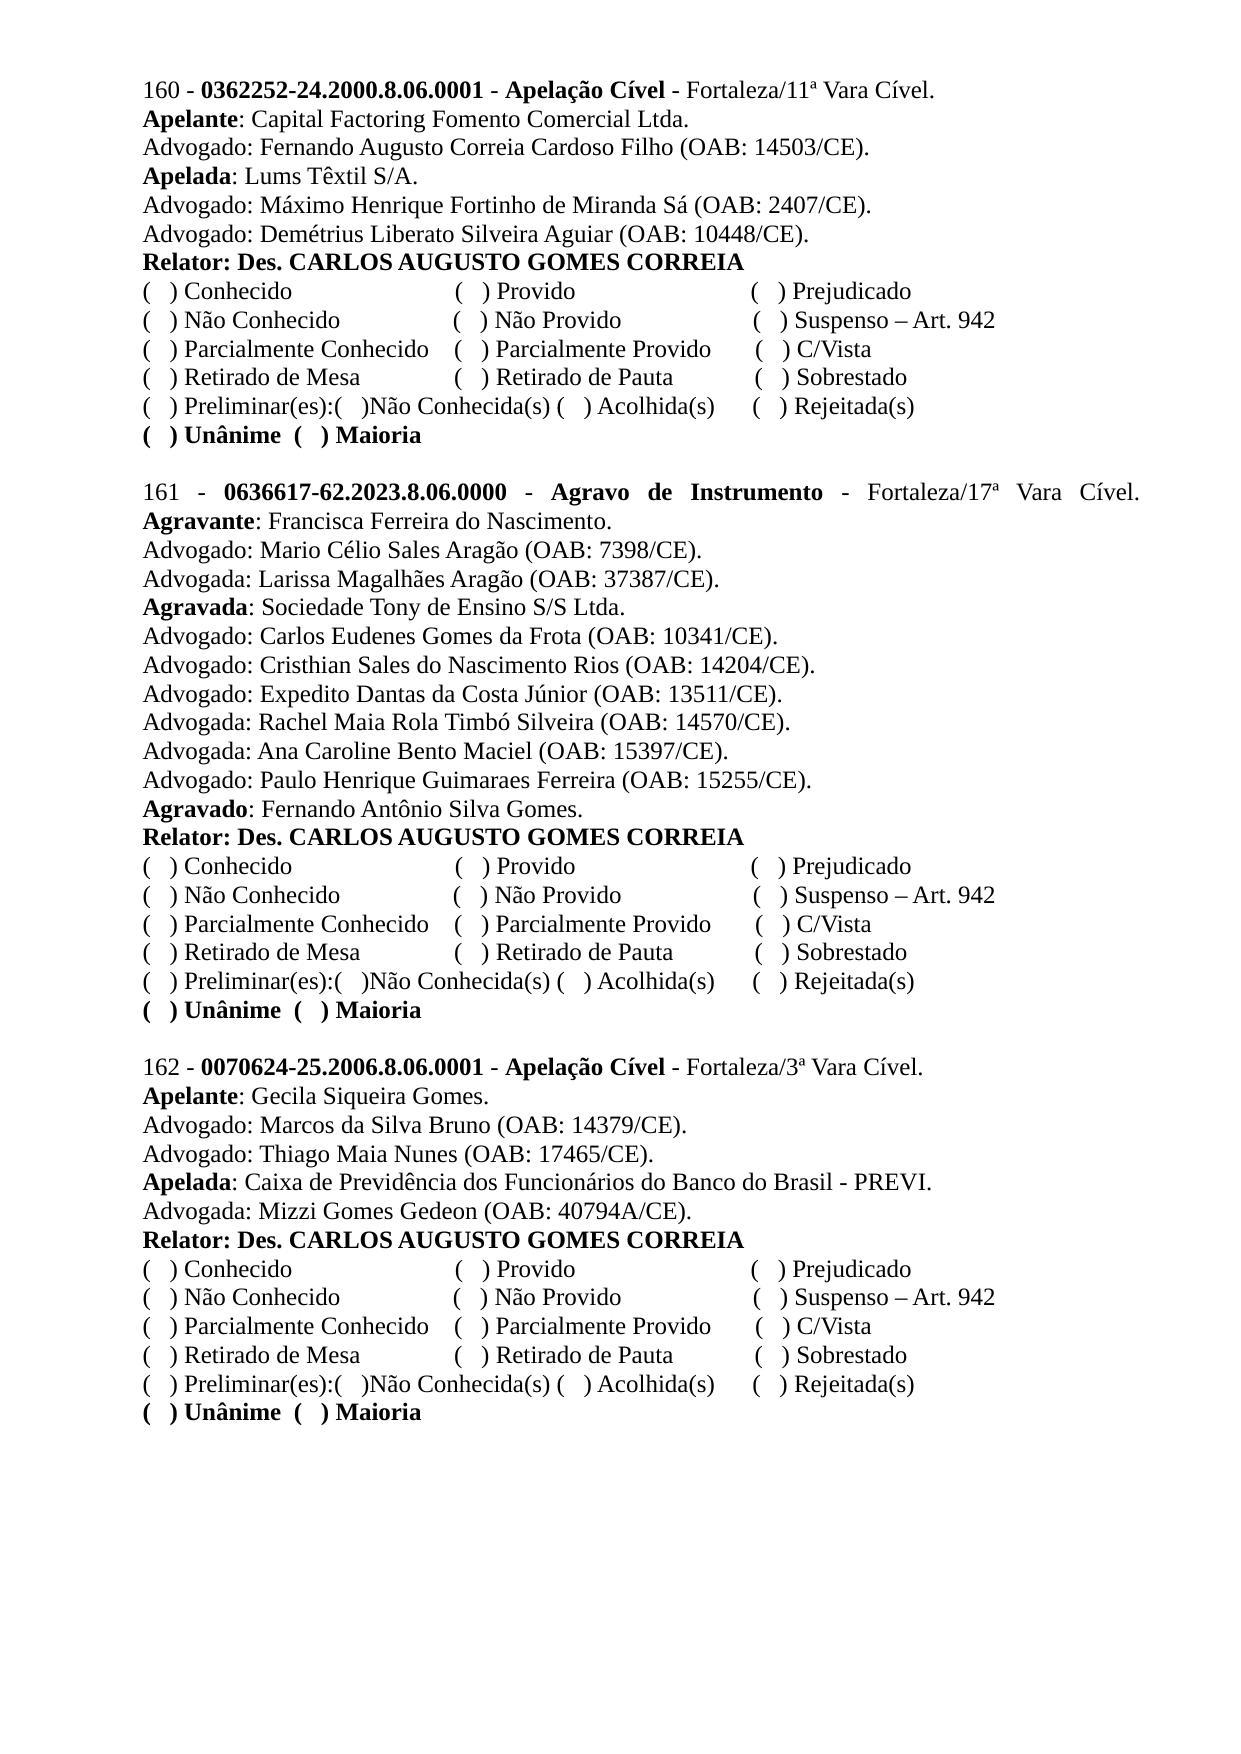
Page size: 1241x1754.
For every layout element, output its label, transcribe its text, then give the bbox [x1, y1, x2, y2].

text Advogada: Mizzi Gomes Gedeon (OAB: 40794A/CE). [142, 1196, 1141, 1225]
text ( ) Retirado de Mesa ( ) Retirado de Pauta ( ) Sobrestado [142, 937, 1158, 966]
text Apelante: Capital Factoring Fomento Comercial Ltda. [142, 104, 1141, 132]
text ( ) Não Conhecido ( ) Não Provido ( ) Suspenso – Art. 942 [142, 1282, 1158, 1311]
text ( ) Não Conhecido ( ) Não Provido ( ) Suspenso – Art. 942 [142, 305, 1158, 334]
text ( ) Parcialmente Conhecido ( ) Parcialmente Provido ( ) C/Vista [142, 1311, 1158, 1340]
text Advogado: Fernando Augusto Correia Cardoso Filho (OAB: 14503/CE). [142, 132, 1141, 161]
text ( ) Retirado de Mesa ( ) Retirado de Pauta ( ) Sobrestado [142, 1340, 1158, 1369]
text Apelada: Lums Têxtil S/A. [142, 161, 1141, 190]
text Advogado: Demétrius Liberato Silveira Aguiar (OAB: 10448/CE). [142, 219, 1141, 247]
text ( ) Unânime ( ) Maioria [142, 420, 1158, 449]
text Advogada: Ana Caroline Bento Maciel (OAB: 15397/CE). [142, 736, 1141, 765]
text Relator: Des. CARLOS AUGUSTO GOMES CORREIA [142, 1225, 1141, 1254]
text ( ) Retirado de Mesa ( ) Retirado de Pauta ( ) Sobrestado [142, 362, 1158, 391]
text Advogado: Carlos Eudenes Gomes da Frota (OAB: 10341/CE). [142, 621, 1141, 650]
text ( ) Preliminar(es):( )Não Conhecida(s) ( ) Acolhida(s) ( ) Rejeitada(s) [142, 1369, 1158, 1397]
text Apelada: Caixa de Previdência dos Funcionários do Banco do Brasil - PREVI. [142, 1167, 1141, 1196]
text Advogada: Larissa Magalhães Aragão (OAB: 37387/CE). [142, 564, 1141, 592]
text ( ) Conhecido ( ) Provido ( ) Prejudicado [142, 1254, 1141, 1282]
text Advogado: Máximo Henrique Fortinho de Miranda Sá (OAB: 2407/CE). [142, 190, 1141, 219]
text Advogada: Rachel Maia Rola Timbó Silveira (OAB: 14570/CE). [142, 707, 1141, 736]
text Advogado: Paulo Henrique Guimaraes Ferreira (OAB: 15255/CE). [142, 765, 1141, 794]
text ( ) Conhecido ( ) Provido ( ) Prejudicado [142, 276, 1141, 305]
text Advogado: Marcos da Silva Bruno (OAB: 14379/CE). [142, 1110, 1141, 1139]
text Apelante: Gecila Siqueira Gomes. [142, 1081, 1141, 1110]
text ( ) Preliminar(es):( )Não Conhecida(s) ( ) Acolhida(s) ( ) Rejeitada(s) [142, 391, 1158, 420]
text ( ) Parcialmente Conhecido ( ) Parcialmente Provido ( ) C/Vista [142, 334, 1158, 362]
text ( ) Unânime ( ) Maioria [142, 1397, 1158, 1426]
text ( ) Preliminar(es):( )Não Conhecida(s) ( ) Acolhida(s) ( ) Rejeitada(s) [142, 966, 1158, 995]
text Advogado: Thiago Maia Nunes (OAB: 17465/CE). [142, 1139, 1141, 1167]
text Advogado: Mario Célio Sales Aragão (OAB: 7398/CE). [142, 535, 1141, 564]
text Advogado: Cristhian Sales do Nascimento Rios (OAB: 14204/CE). [142, 650, 1141, 679]
text ( ) Parcialmente Conhecido ( ) Parcialmente Provido ( ) C/Vista [142, 909, 1158, 937]
text ( ) Conhecido ( ) Provido ( ) Prejudicado [142, 851, 1141, 880]
text 160 - 0362252-24.2000.8.06.0001 - Apelação Cível - Fortaleza/11ª Vara Cível. [142, 75, 1141, 104]
text Relator: Des. CARLOS AUGUSTO GOMES CORREIA [142, 247, 1141, 276]
text ( ) Não Conhecido ( ) Não Provido ( ) Suspenso – Art. 942 [142, 880, 1158, 909]
text Agravado: Fernando Antônio Silva Gomes. [142, 794, 1141, 822]
text ( ) Unânime ( ) Maioria [142, 995, 1158, 1024]
text Agravada: Sociedade Tony de Ensino S/S Ltda. [142, 592, 1141, 621]
text Advogado: Expedito Dantas da Costa Júnior (OAB: 13511/CE). [142, 679, 1141, 707]
text Relator: Des. CARLOS AUGUSTO GOMES CORREIA [142, 822, 1141, 851]
text 161 - 0636617-62.2023.8.06.0000 - Agravo de Instrumento - Fortaleza/17ª Vara Cível. Agravante: Francisca Ferreira do Nascimento. [142, 477, 1141, 535]
text 162 - 0070624-25.2006.8.06.0001 - Apelação Cível - Fortaleza/3ª Vara Cível. [142, 1052, 1141, 1081]
